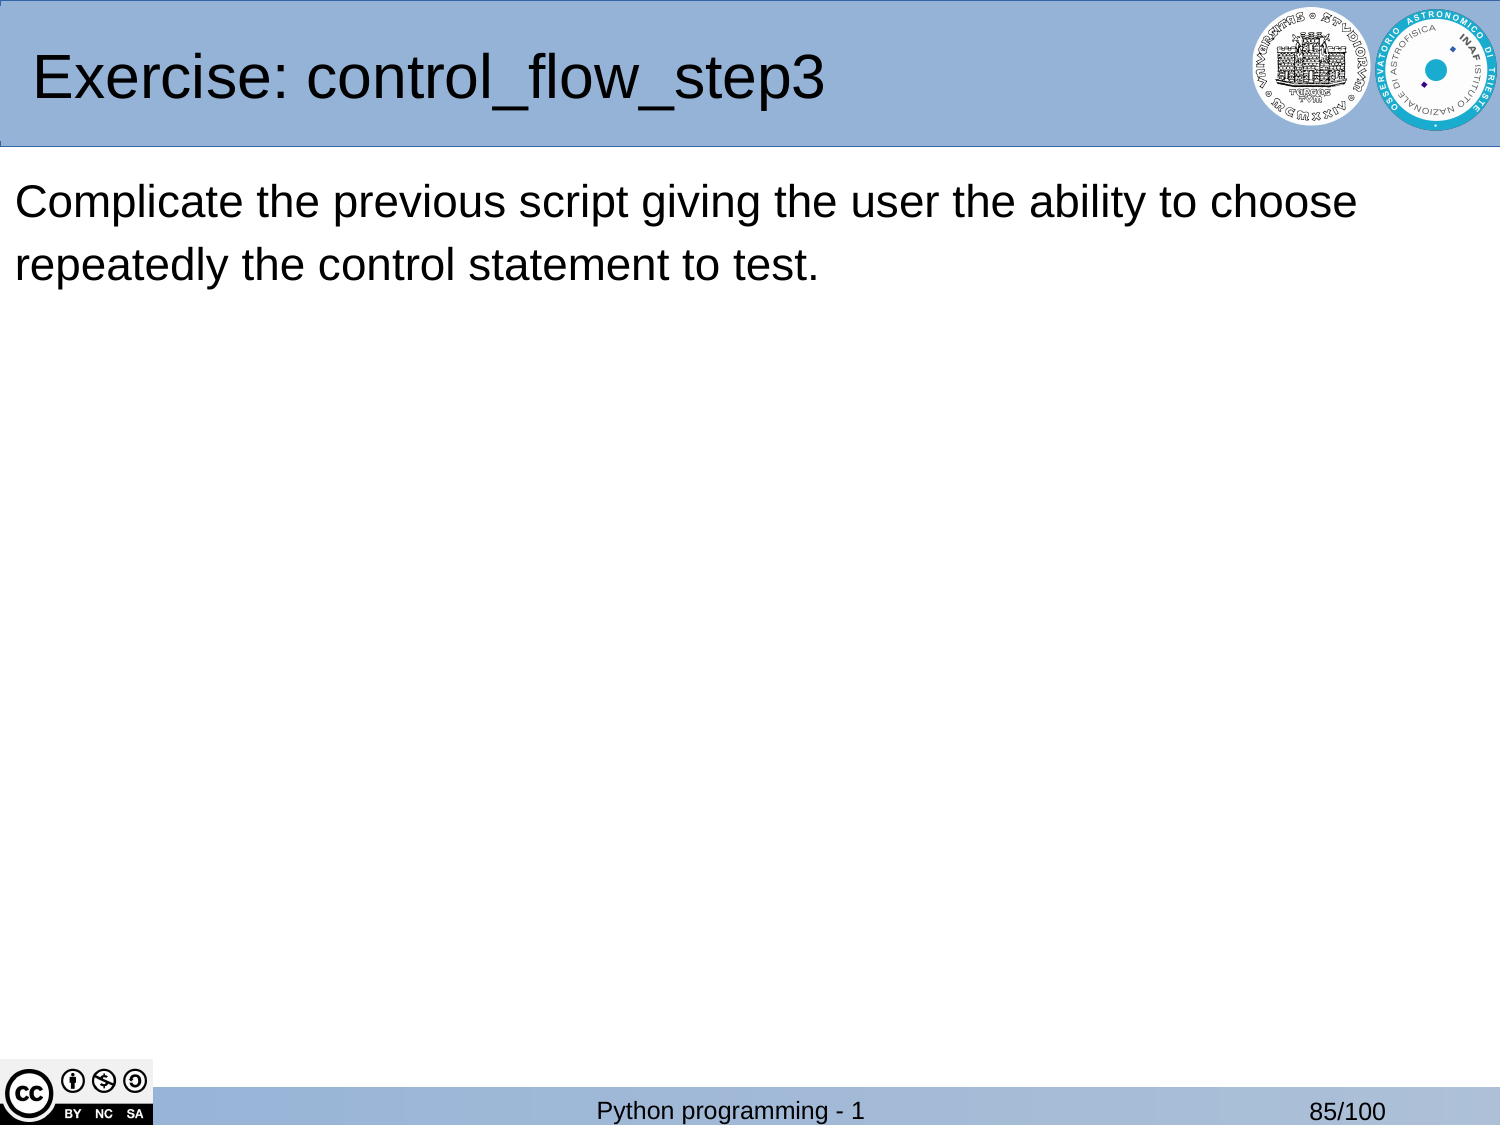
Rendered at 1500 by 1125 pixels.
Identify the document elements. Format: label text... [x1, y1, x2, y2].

picture [0, 1089, 153, 1125]
text_box Exercise: control_flow_step3 [0, 5, 1253, 141]
picture [1253, 0, 1500, 155]
list Complicate the previous script giving the user the ability to choose repeatedly the control statement to test. [0, 155, 1500, 1089]
